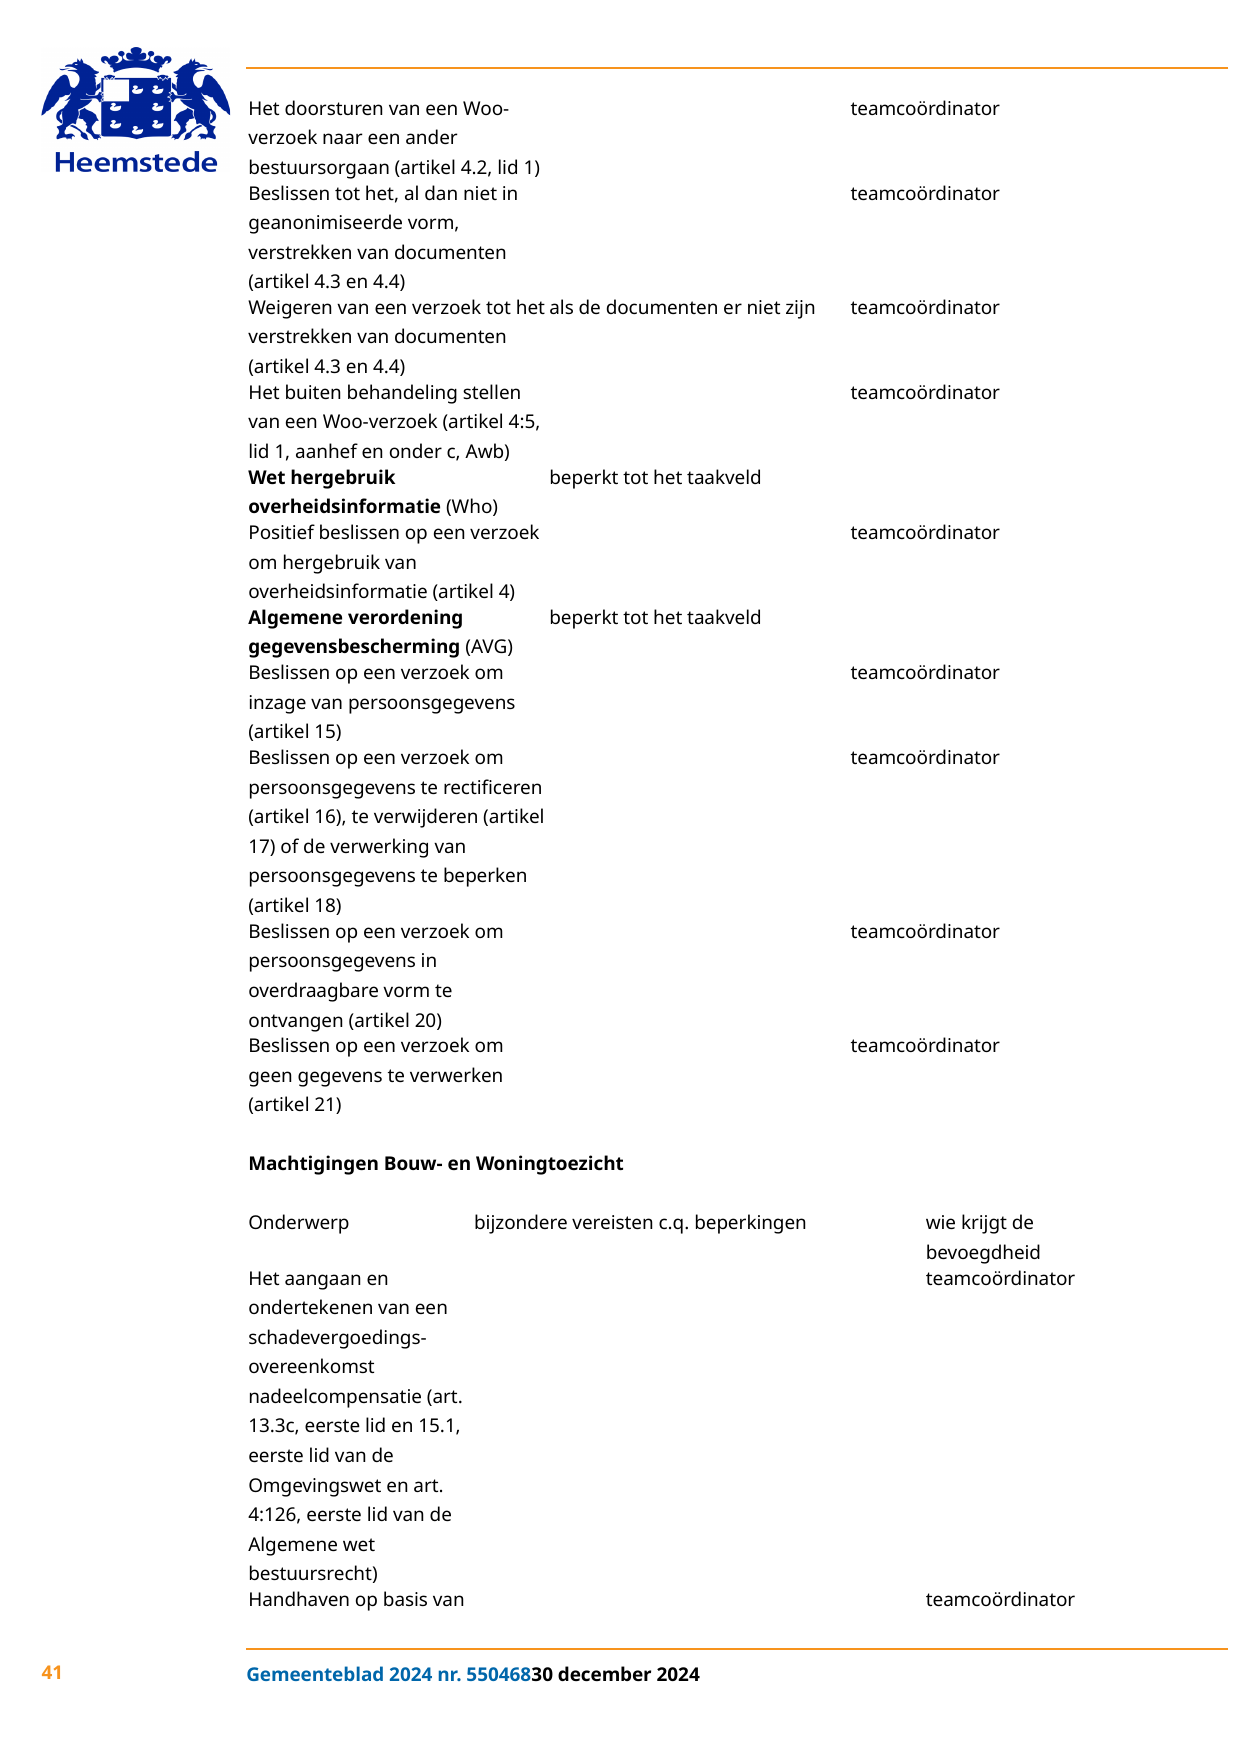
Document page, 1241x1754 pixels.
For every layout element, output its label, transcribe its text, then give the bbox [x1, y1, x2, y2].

table_cell Beslissen op een verzoek om geen gegevens te verwerken (artikel 21) [248, 1033, 549, 1117]
table_header Onderwerp [248, 1210, 474, 1265]
table_cell [549, 1033, 850, 1117]
table_cell Het doorsturen van een Woo-verzoek naar een ander bestuursorgaan (artikel 4.2, lid 1) [248, 95, 549, 180]
table_cell Beslissen op een verzoek om persoonsgegevens in overdraagbare vorm te ontvangen (artikel 20) [248, 918, 549, 1032]
table_cell [474, 1265, 926, 1586]
table_cell beperkt tot het taakveld [549, 464, 850, 519]
table_cell teamcoördinator [850, 660, 1152, 744]
table_header wie krijgt de bevoegdheid [926, 1210, 1152, 1265]
table_cell Handhaven op basis van [248, 1586, 474, 1612]
table_cell teamcoördinator [850, 744, 1152, 918]
table_cell [549, 379, 850, 464]
table_cell Wet hergebruik overheidsinformatie (Who) [248, 464, 549, 519]
table_cell teamcoördinator [926, 1265, 1152, 1586]
table_cell Positief beslissen op een verzoek om hergebruik van overheidsinformatie (artikel 4) [248, 519, 549, 604]
table_cell [850, 604, 1152, 659]
table_cell teamcoördinator [850, 918, 1152, 1032]
table_cell teamcoördinator [850, 294, 1152, 379]
text Machtigingen Bouw- en Woningtoezicht [248, 1150, 1152, 1176]
table_cell Beslissen op een verzoek om persoonsgegevens te rectificeren (artikel 16), te verwijderen (artikel 17) of de verwerking van persoonsgegevens te beperken (artikel 18) [248, 744, 549, 918]
picture [41, 47, 231, 172]
table_cell Het buiten behandeling stellen van een Woo-verzoek (artikel 4:5, lid 1, aanhef en onder c, Awb) [248, 379, 549, 464]
table_cell [549, 95, 850, 180]
table_cell [850, 464, 1152, 519]
table_cell als de documenten er niet zijn [549, 294, 850, 379]
table_cell [549, 744, 850, 918]
table_cell Beslissen op een verzoek om inzage van persoonsgegevens (artikel 15) [248, 660, 549, 744]
table_cell teamcoördinator [850, 519, 1152, 604]
table_cell beperkt tot het taakveld [549, 604, 850, 659]
table_cell Beslissen tot het, al dan niet in geanonimiseerde vorm, verstrekken van documenten (artikel 4.3 en 4.4) [248, 180, 549, 294]
table_cell teamcoördinator [850, 180, 1152, 294]
table_cell [549, 918, 850, 1032]
table_cell teamcoördinator [850, 379, 1152, 464]
table_cell teamcoördinator [926, 1586, 1152, 1612]
table_cell teamcoördinator [850, 95, 1152, 180]
table_cell [549, 660, 850, 744]
table_cell [474, 1586, 926, 1612]
table_cell [549, 519, 850, 604]
table_header bijzondere vereisten c.q. beperkingen [474, 1210, 926, 1265]
table_cell Het aangaan en ondertekenen van een schadevergoedings-overeenkomst nadeelcompensatie (art. 13.3c, eerste lid en 15.1, eerste lid van de Omgevingswet en art. 4:126, eerste lid van de Algemene wet bestuursrecht) [248, 1265, 474, 1586]
table_cell Weigeren van een verzoek tot het verstrekken van documenten (artikel 4.3 en 4.4) [248, 294, 549, 379]
table_cell teamcoördinator [850, 1033, 1152, 1117]
table_cell [549, 180, 850, 294]
table_cell Algemene verordening gegevensbescherming (AVG) [248, 604, 549, 659]
